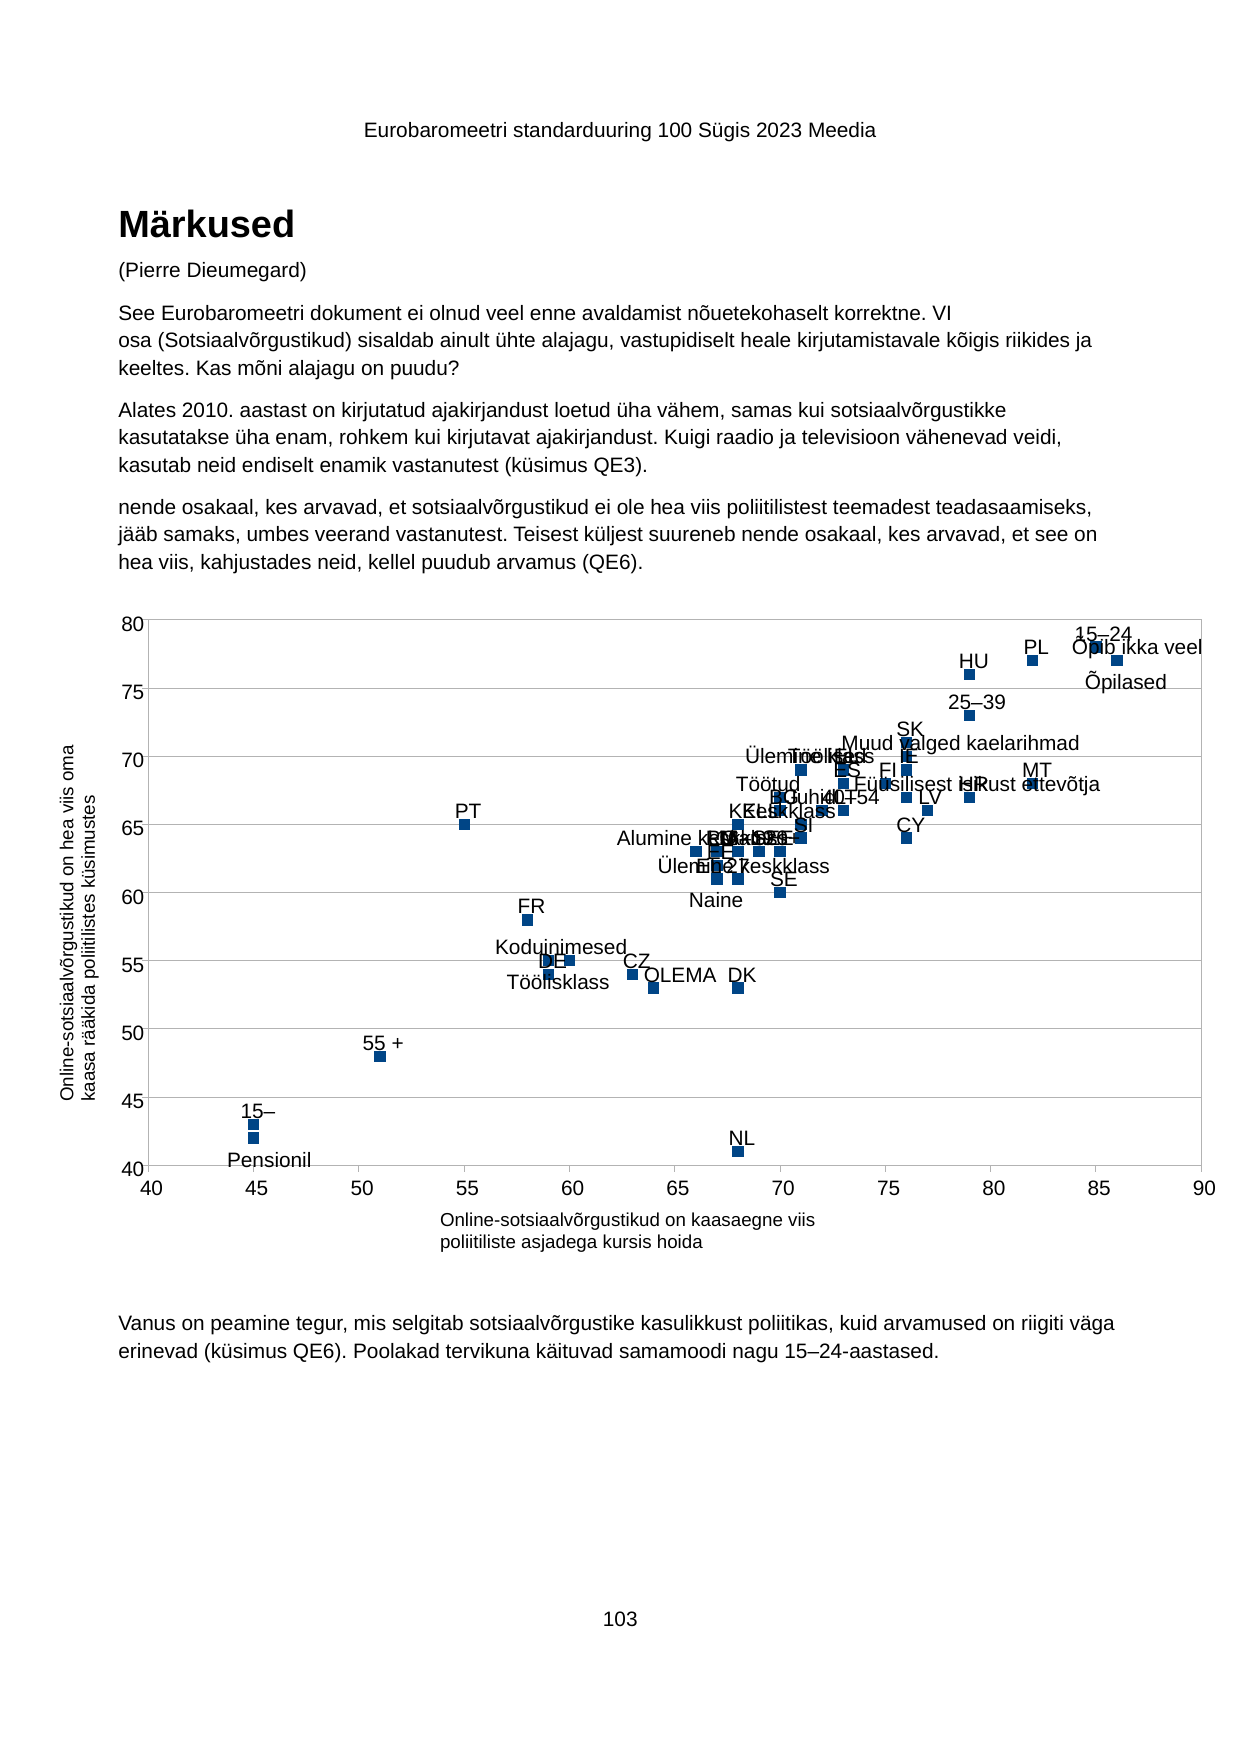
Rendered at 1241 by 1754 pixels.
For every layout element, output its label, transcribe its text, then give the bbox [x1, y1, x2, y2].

text (Pierre Dieumegard) [118, 258, 1122, 282]
text Vanus on peamine tegur, mis selgitab sotsiaalvõrgustike kasulikkust poliitikas, kuid arvamused on riigiti väga erinevad (küsimus QE6). Poolakad tervikuna käituvad samamoodi nagu 15–24-aastased. [118, 1245, 1122, 1362]
subtitle Märkused [118, 202, 1122, 246]
text nende osakaal, kes arvavad, et sotsiaalvõrgustikud ei ole hea viis poliitilistest teemadest teadasaamiseks, jääb samaks, umbes veerand vastanutest. Teisest küljest suureneb nende osakaal, kes arvavad, et see on hea viis, kahjustades neid, kellel puudub arvamus (QE6). [118, 494, 1122, 573]
text Alates 2010. aastast on kirjutatud ajakirjandust loetud üha vähem, samas kui sotsiaalvõrgustikke kasutatakse üha enam, rohkem kui kirjutavat ajakirjandust. Kuigi raadio ja televisioon vähenevad veidi, kasutab neid endiselt enamik vastanutest (küsimus QE3). [118, 397, 1122, 476]
text See Eurobaromeetri dokument ei olnud veel enne avaldamist nõuetekohaselt korrektne. VI osa (Sotsiaalvõrgustikud) sisaldab ainult ühte alajagu, vastupidiselt heale kirjutamistavale kõigis riikides ja keeltes. Kas mõni alajagu on puudu? [118, 300, 1122, 379]
text [118, 592, 1122, 598]
